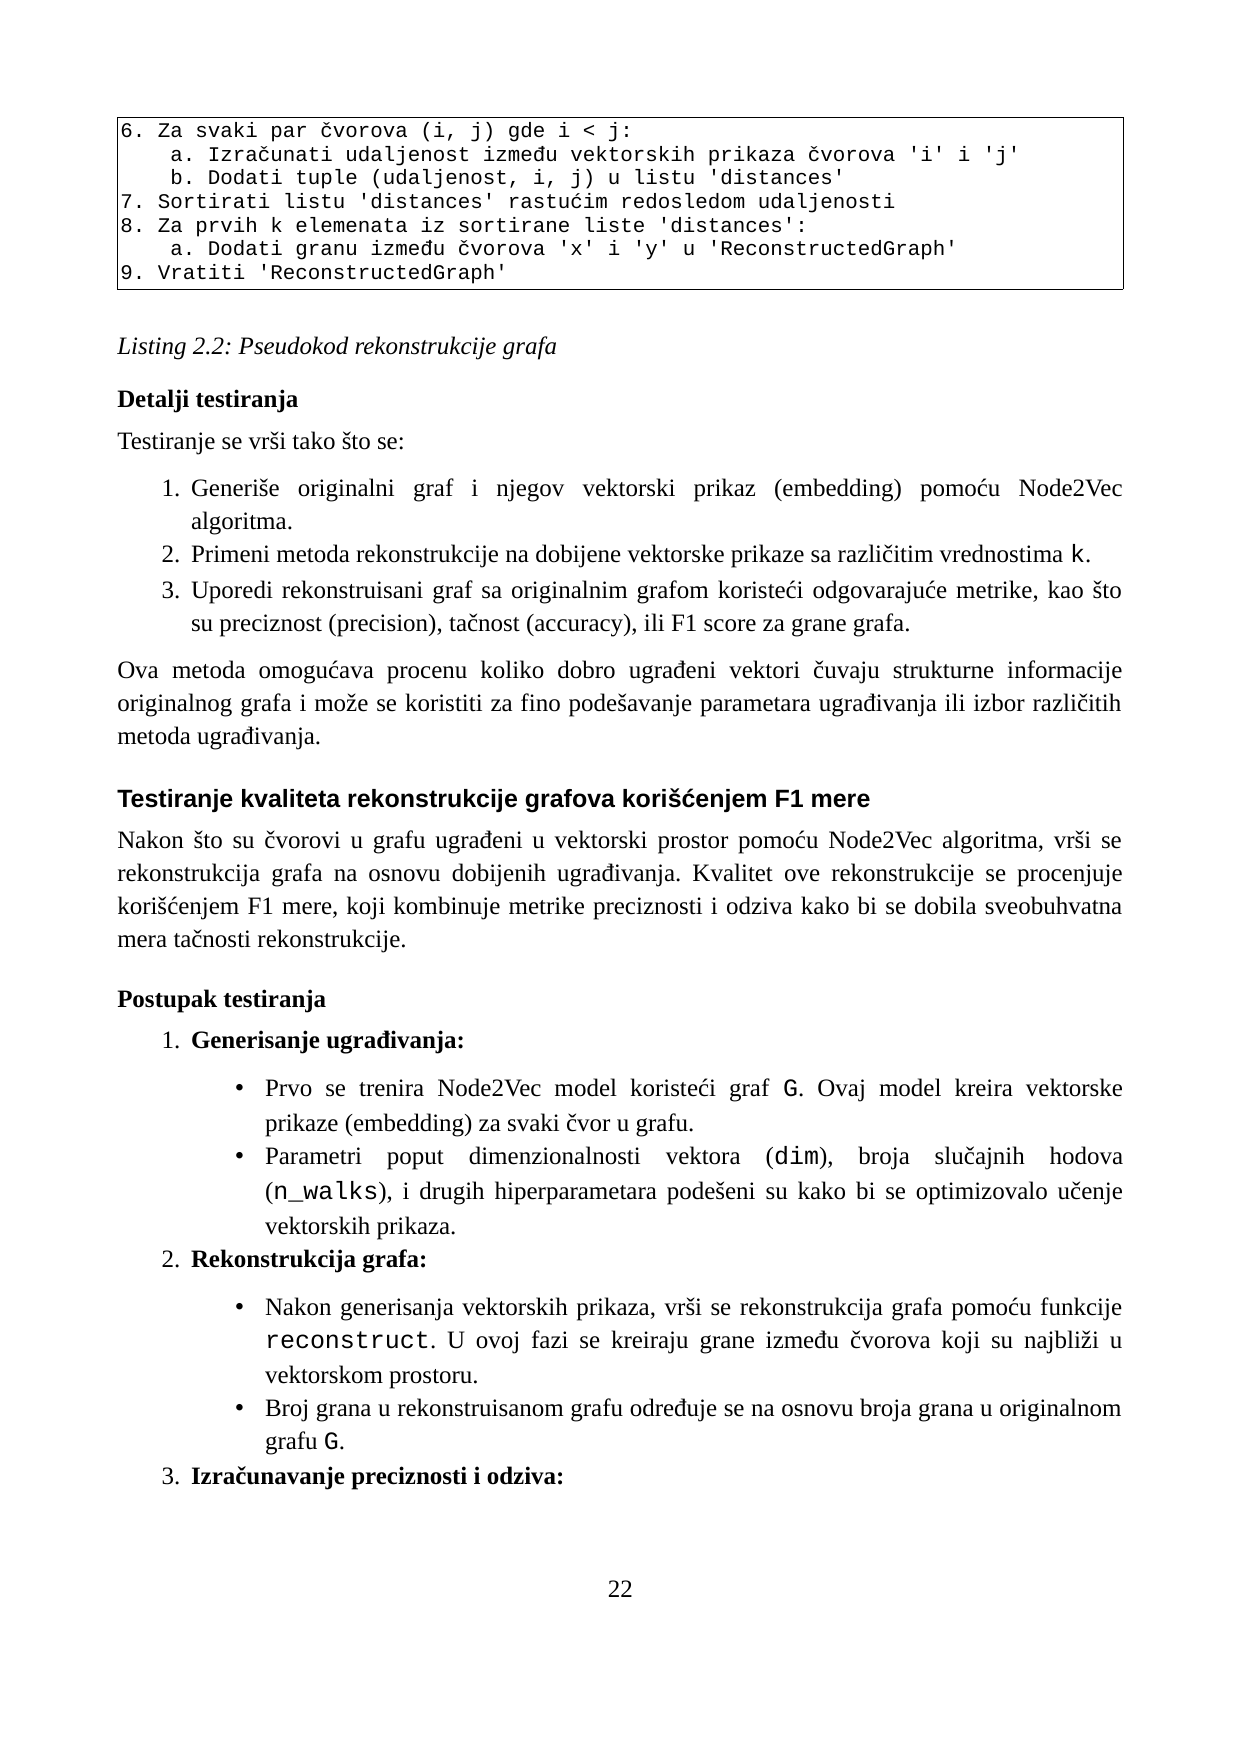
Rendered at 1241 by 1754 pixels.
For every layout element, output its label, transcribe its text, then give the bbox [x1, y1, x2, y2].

text Nakon što su čvorovi u grafu ugrađeni u vektorski prostor pomoću Node2Vec algoritma, vrši se rekonstrukcija grafa na osnovu dobijenih ugrađivanja. Kvalitet ove rekonstrukcije se procenjuje korišćenjem F1 mere, koji kombinuje metrike preciznosti i odziva kako bi se dobila sveobuhvatna mera tačnosti rekonstrukcije. [117, 825, 1123, 953]
text 8. Za prvih k elemenata iz sortirane liste 'distances': [118, 212, 1123, 235]
list Generisanje ugrađivanja: [161, 1025, 1123, 1054]
list Broj grana u rekonstruisanom grafu određuje se na osnovu broja grana u originalnom grafu G. [235, 1393, 1123, 1457]
text b. Dodati tuple (udaljenost, i, j) u listu 'distances' [118, 164, 1123, 188]
text 7. Sortirati listu 'distances' rastućim redosledom udaljenosti [118, 188, 1123, 212]
subtitle Postupak testiranja [117, 984, 1123, 1013]
text a. Dodati granu između čvorova 'x' i 'y' u 'ReconstructedGraph' [118, 235, 1123, 259]
text 9. Vratiti 'ReconstructedGraph' [118, 259, 1123, 289]
list Generiše originalni graf i njegov vektorski prikaz (embedding) pomoću Node2Vec algoritma. [161, 473, 1123, 535]
list Nakon generisanja vektorskih prikaza, vrši se rekonstrukcija grafa pomoću funkcije reconstruct. U ovoj fazi se kreiraju grane između čvorova koji su najbliži u vektorskom prostoru. [235, 1292, 1123, 1389]
list Primeni metoda rekonstrukcije na dobijene vektorske prikaze sa različitim vrednostima k. [161, 539, 1123, 570]
text Ova metoda omogućava procenu koliko dobro ugrađeni vektori čuvaju strukturne informacije originalnog grafa i može se koristiti za fino podešavanje parametara ugrađivanja ili izbor različitih metoda ugrađivanja. [117, 655, 1123, 750]
subtitle Detalji testiranja [117, 384, 1123, 413]
list Izračunavanje preciznosti i odziva: [161, 1461, 1123, 1490]
text a. Izračunati udaljenost između vektorskih prikaza čvorova 'i' i 'j' [118, 141, 1123, 164]
list Prvo se trenira Node2Vec model koristeći graf G. Ovaj model kreira vektorske prikaze (embedding) za svaki čvor u grafu. [235, 1073, 1123, 1137]
text Testiranje se vrši tako što se: [117, 426, 1123, 454]
list Rekonstrukcija grafa: [161, 1244, 1123, 1273]
list Listing 2.2: Pseudokod rekonstrukcije grafa [117, 331, 1123, 359]
list Uporedi rekonstruisani graf sa originalnim grafom koristeći odgovarajuće metrike, kao što su preciznost (precision), tačnost (accuracy), ili F1 score za grane grafa. [161, 575, 1123, 637]
list Parametri poput dimenzionalnosti vektora (dim), broja slučajnih hodova (n_walks), i drugih hiperparametara podešeni su kako bi se optimizovalo učenje vektorskih prikaza. [235, 1141, 1123, 1240]
text 6. Za svaki par čvorova (i, j) gde i < j: [118, 118, 1123, 141]
subtitle Testiranje kvaliteta rekonstrukcije grafova korišćenjem F1 mere [117, 784, 1123, 812]
